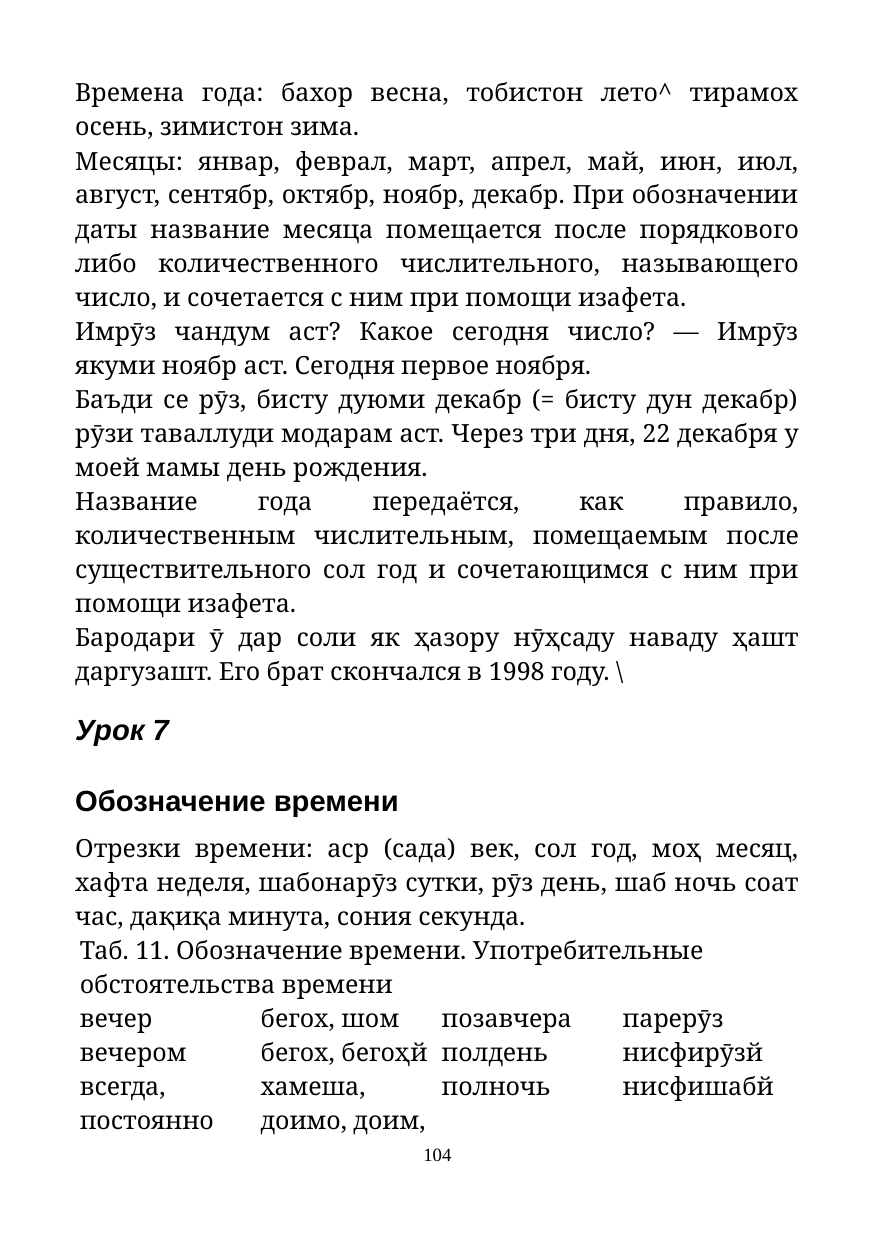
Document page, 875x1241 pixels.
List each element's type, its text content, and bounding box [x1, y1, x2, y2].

table_header парерӯз [618, 1001, 799, 1034]
text Месяцы: январ, феврал, март, апрел, май, июн, июл, август, сентябр, октябр, ноябр, декабр. При обозначении даты название месяца по­мещается после порядкового либо количественного числительного, называющего число, и сочетается с ним при помощи изафета. [75, 143, 799, 313]
table_header позавчера [437, 1001, 618, 1034]
table_header бегох, шом [256, 1001, 437, 1034]
subtitle Урок 7 [75, 713, 799, 747]
table_cell полдень [437, 1035, 618, 1069]
text Имрӯз чандум аст? Какое сегодня число? — Имрӯз якуми ноябр аст. Сегодня первое ноября. [75, 313, 799, 382]
table_cell всегда, постоян­но [75, 1069, 256, 1137]
table_cell вечером [75, 1035, 256, 1069]
table_cell полночь [437, 1069, 618, 1137]
table_cell хамеша, доимо, доим, [256, 1069, 437, 1137]
text Название года передаётся, как правило, количественным числитель­ным, помещаемым после существительного сол год и сочетающимся с ним при помощи изафета. [75, 484, 799, 620]
table_cell бегох, бегоҳй [256, 1035, 437, 1069]
table_cell нисфишабй [618, 1069, 799, 1137]
text Бародари ӯ дар соли як ҳазору нӯҳсаду наваду ҳашт даргузашт. Его брат скончался в 1998 году. \ [75, 620, 799, 688]
subtitle Обозначение времени [75, 784, 799, 818]
text Времена года: бахор весна, тобистон лето^ тирамох осень, зимистон зима. [75, 75, 799, 143]
table_cell нисфирӯзй [618, 1035, 799, 1069]
table_header вечер [75, 1001, 256, 1034]
text Отрезки времени: аср (сада) век, сол год, моҳ месяц, хафта неделя, шабонарӯз сутки, рӯз день, шаб ночь соат час, дақиқа минута, сония секунда. [75, 830, 799, 932]
table_header Таб. 11. Обозначение времени. Употребительные обстоятельства времени [75, 933, 799, 1001]
text Баъди се рӯз, бисту дуюми декабр (= бисту дун декабр) рӯзи тавал­луди модарам аст. Через три дня, 22 декабря у моей мамы день ро­ждения. [75, 382, 799, 484]
